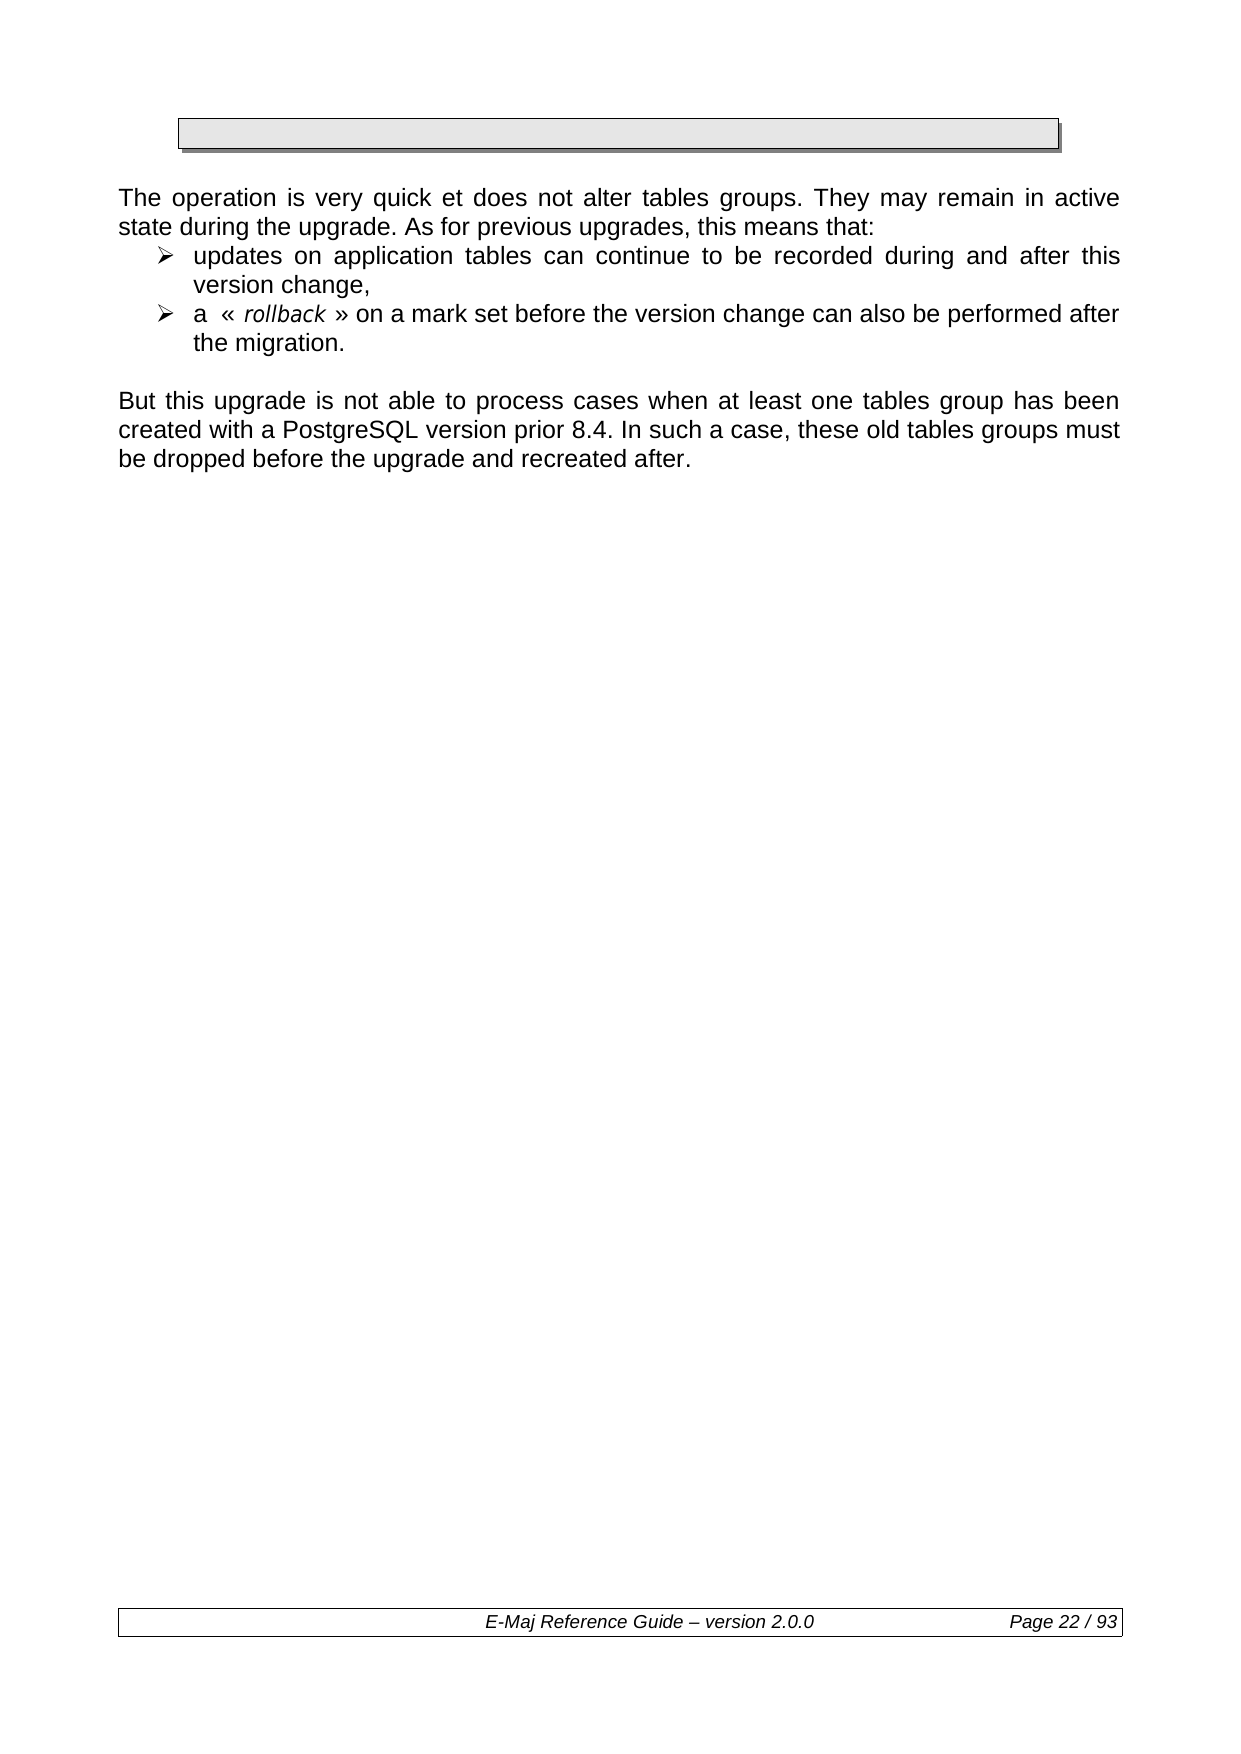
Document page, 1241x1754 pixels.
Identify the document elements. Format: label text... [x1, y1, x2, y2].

text The operation is very quick et does not alter tables groups. They may remain in active state during the upgrade. As for previous upgrades, this means that: [118, 182, 1122, 241]
list a « rollback » on a mark set before the version change can also be performed after the migration. [156, 299, 1122, 357]
list updates on application tables can continue to be recorded during and after this version change, [156, 241, 1122, 299]
text But this upgrade is not able to process cases when at least one tables group has been created with a PostgreSQL version prior 8.4. In such a case, these old tables groups must be dropped before the upgrade and recreated after. [118, 386, 1122, 473]
